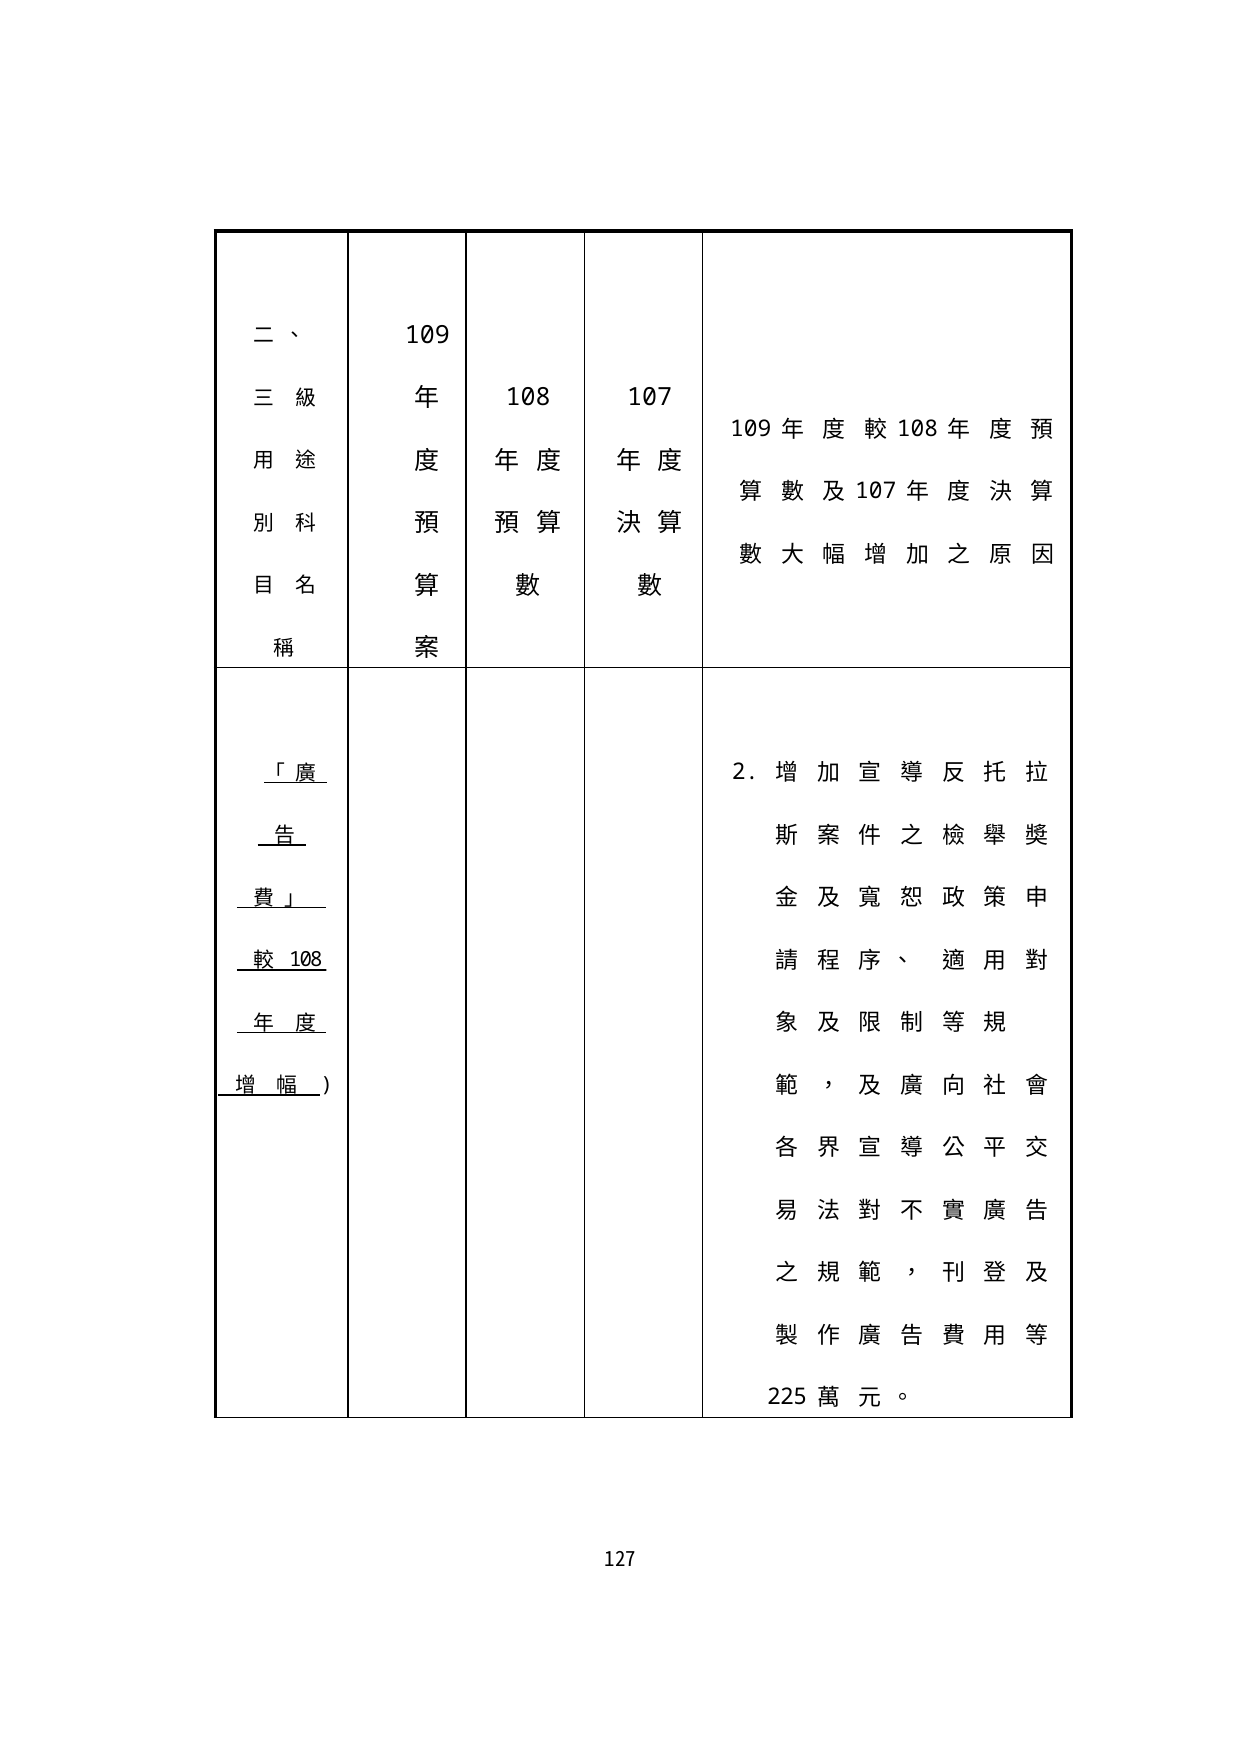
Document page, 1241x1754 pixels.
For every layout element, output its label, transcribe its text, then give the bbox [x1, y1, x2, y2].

table_cell [467, 668, 584, 1417]
table_header 109年度較108年度預算數及107年度決算數大幅增加之原因 [703, 233, 1070, 667]
table_cell 「廣告費」較108年度增幅) [217, 668, 347, 1417]
table_cell 2.增加宣導反托拉斯案件之檢舉奬金及寬恕政策申請程序、適用對象及限制等規範，及廣向社會各界宣導公平交易法對不實廣告之規範，刊登及製作廣告費用等225萬元。 [703, 668, 1070, 1417]
table_header 107年度決算數 [585, 233, 702, 667]
table_header 109年度 預算案 [349, 233, 465, 667]
table_header 二、三級用途別科目名稱 [217, 233, 347, 667]
table_cell [585, 668, 702, 1417]
table_header 108年度預算數 [467, 233, 584, 667]
table_cell [349, 668, 465, 1417]
